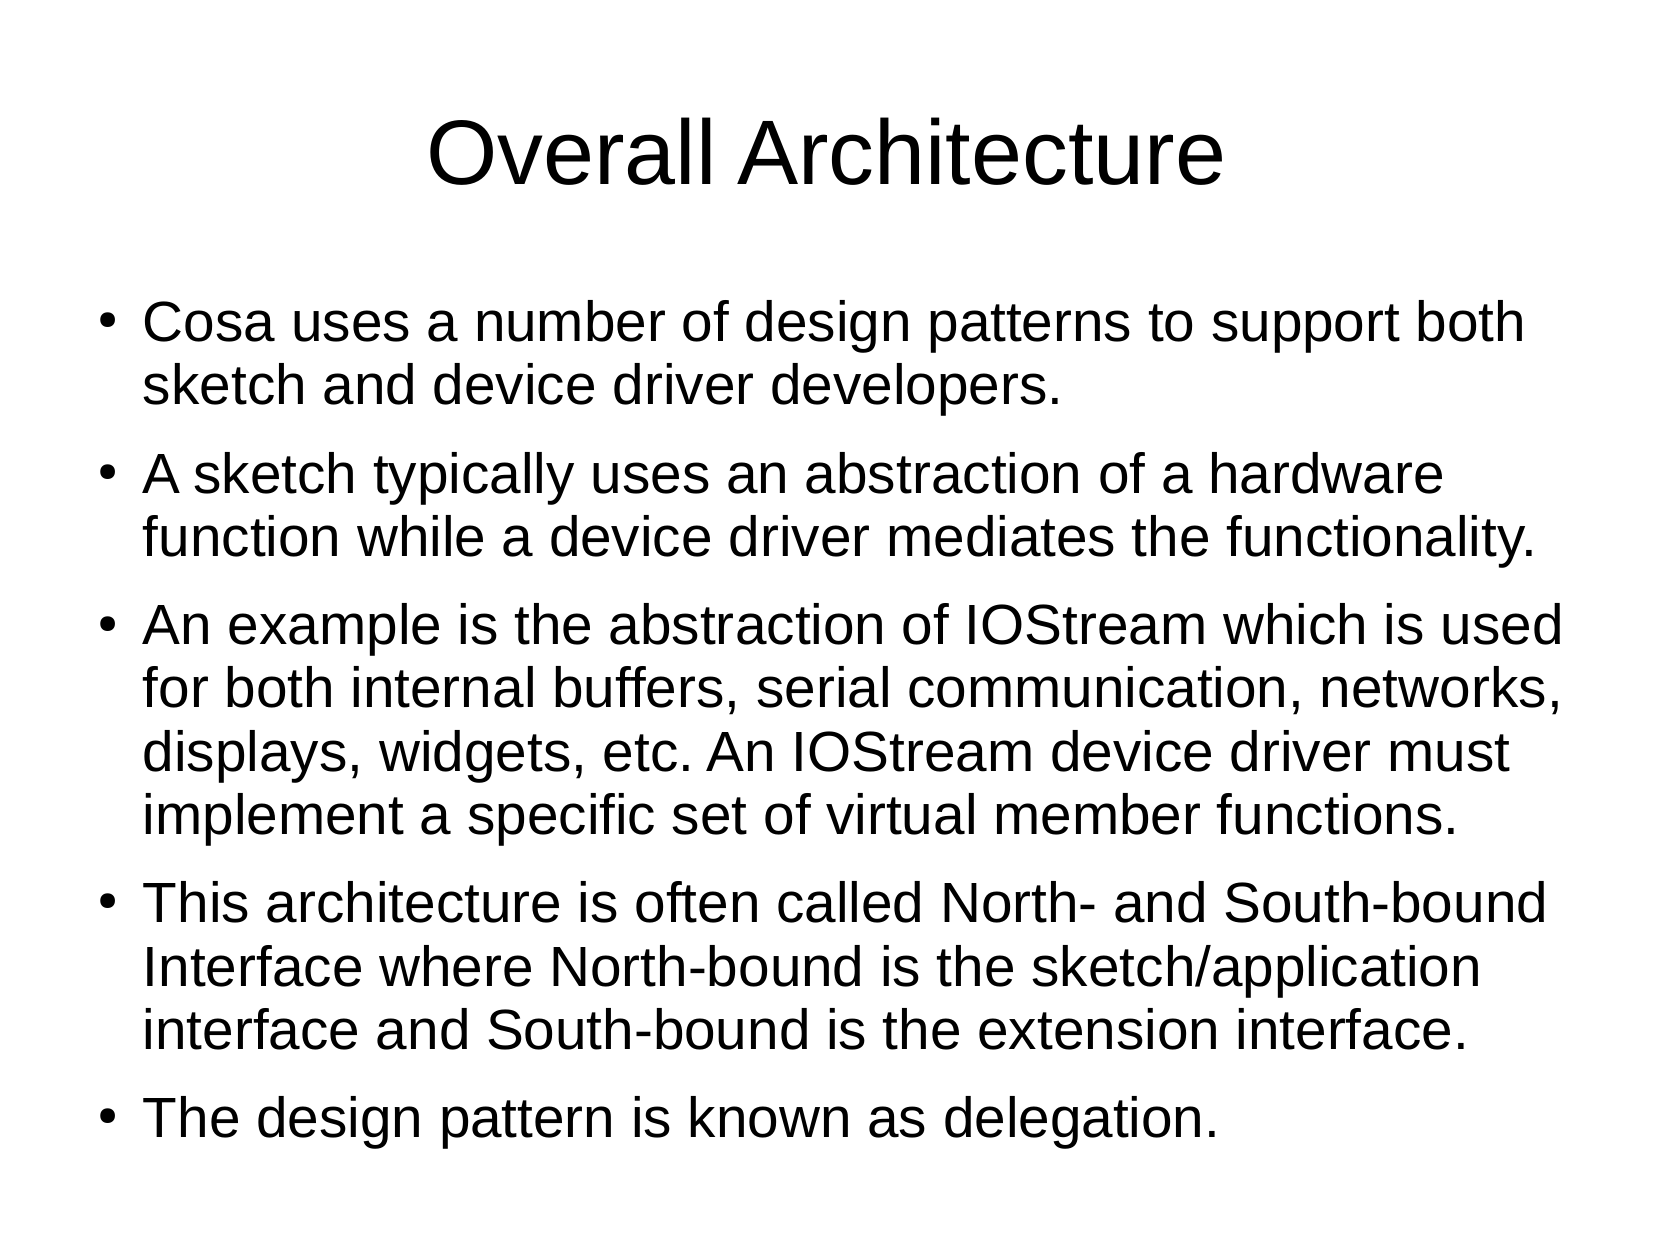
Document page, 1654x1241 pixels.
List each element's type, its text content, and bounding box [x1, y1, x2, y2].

title Overall Architecture [82, 49, 1571, 257]
list Cosa uses a number of design patterns to support both sketch and device driver developers. A sketch typically uses an abstraction of a hardware function while a device driver mediates the functionality. An example is the abstraction of IOStream which is used for both internal buffers, serial communication, networks, displays, widgets, etc. An IOStream device driver must implement a specific set of virtual member functions. This architecture is often called North- and South-bound Interface where North-bound is the sketch/application interface and South-bound is the extension interface. The design pattern is known as delegation. [82, 290, 1571, 1186]
